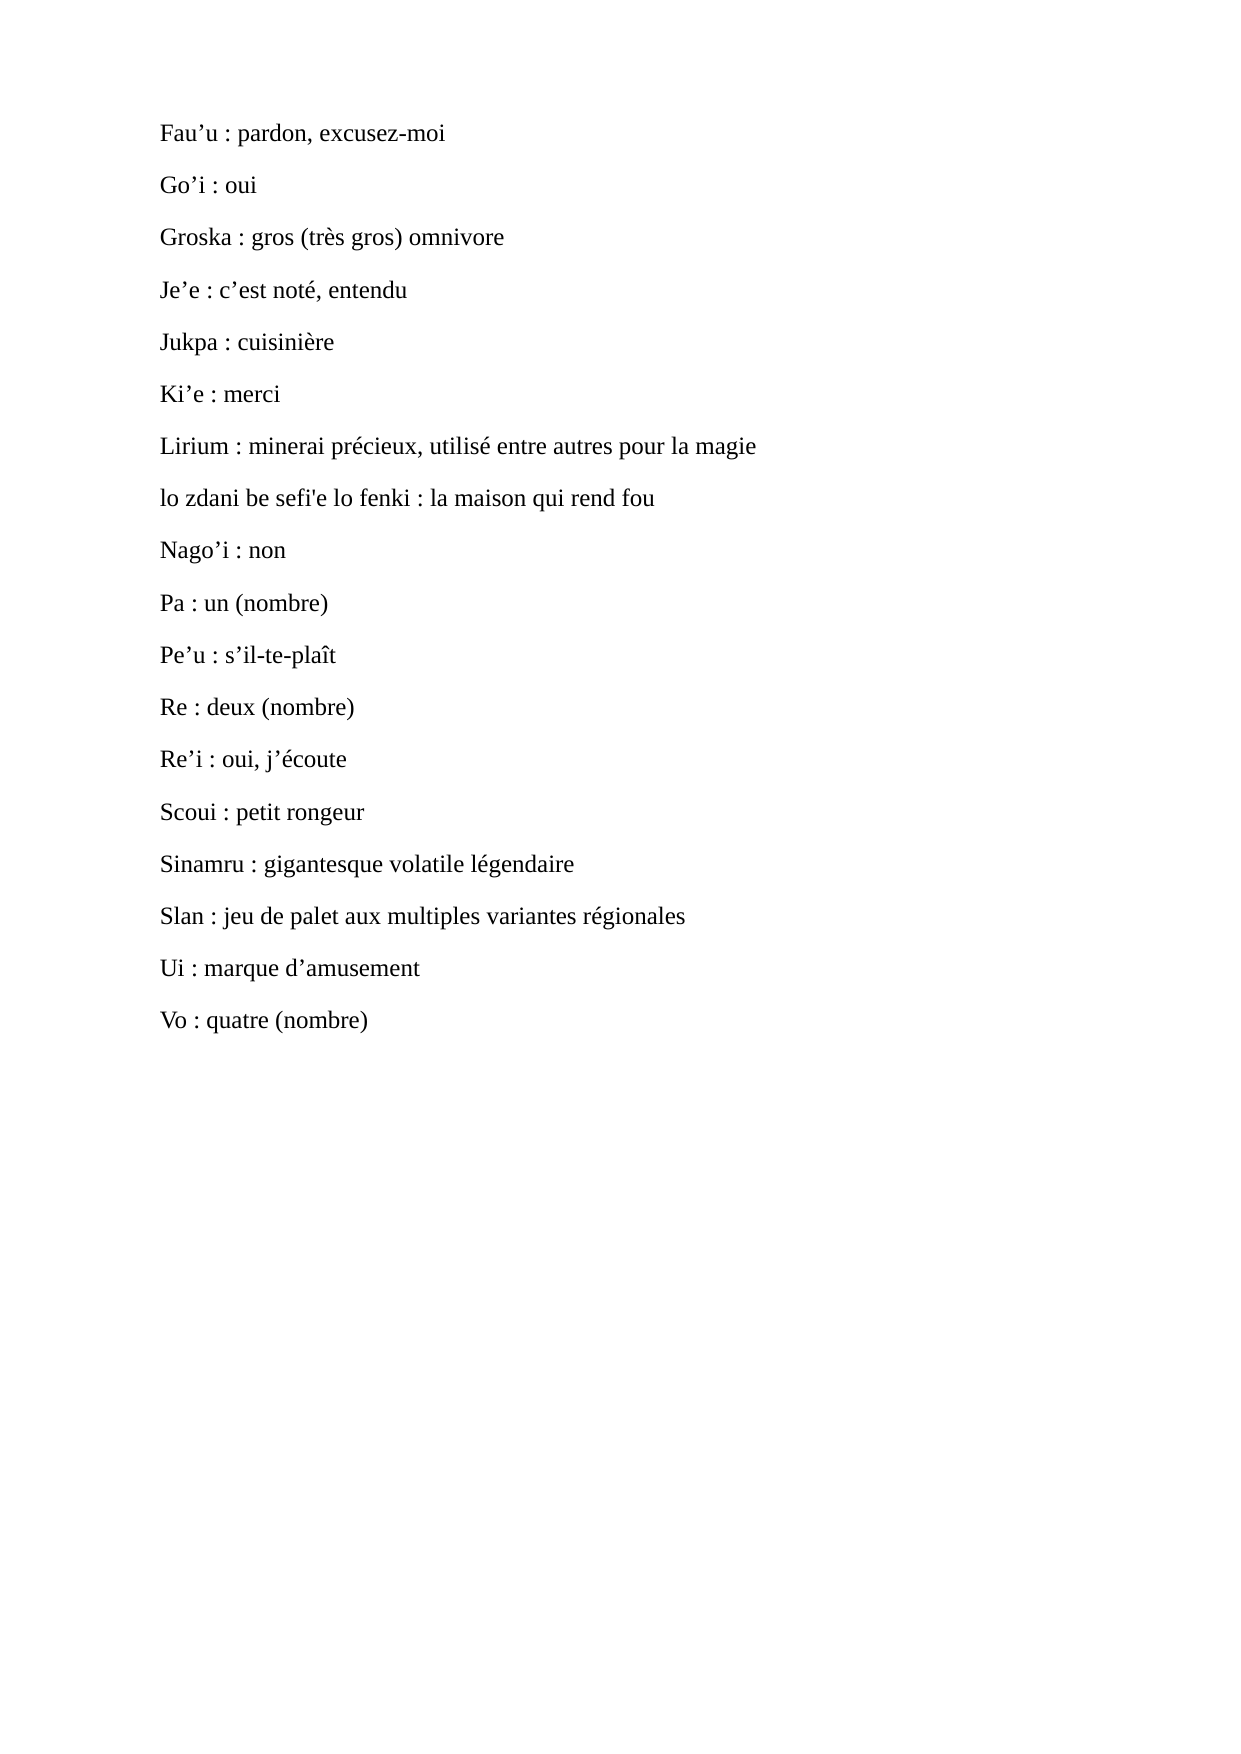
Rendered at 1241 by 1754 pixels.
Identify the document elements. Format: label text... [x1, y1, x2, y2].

text Jukpa : cuisinière [118, 327, 1122, 356]
text Fau’u : pardon, excusez-moi [118, 118, 1122, 147]
text Lirium : minerai précieux, utilisé entre autres pour la magie [118, 431, 1122, 460]
text Ki’e : merci [118, 379, 1122, 408]
text Re’i : oui, j’écoute [118, 744, 1122, 773]
text lo zdani be sefi'e lo fenki : la maison qui rend fou [118, 483, 1122, 512]
text Je’e : c’est noté, entendu [118, 275, 1122, 303]
text Pe’u : s’il-te-plaît [118, 640, 1122, 669]
text Vo : quatre (nombre) [118, 1005, 1122, 1034]
text Scoui : petit rongeur [118, 797, 1122, 825]
text Go’i : oui [118, 170, 1122, 199]
text Sinamru : gigantesque volatile légendaire [118, 849, 1122, 877]
text Slan : jeu de palet aux multiples variantes régionales [118, 901, 1122, 930]
text Nago’i : non [118, 536, 1122, 564]
text Re : deux (nombre) [118, 692, 1122, 721]
text Pa : un (nombre) [118, 588, 1122, 617]
text Ui : marque d’amusement [118, 953, 1122, 982]
text Groska : gros (très gros) omnivore [118, 222, 1122, 251]
